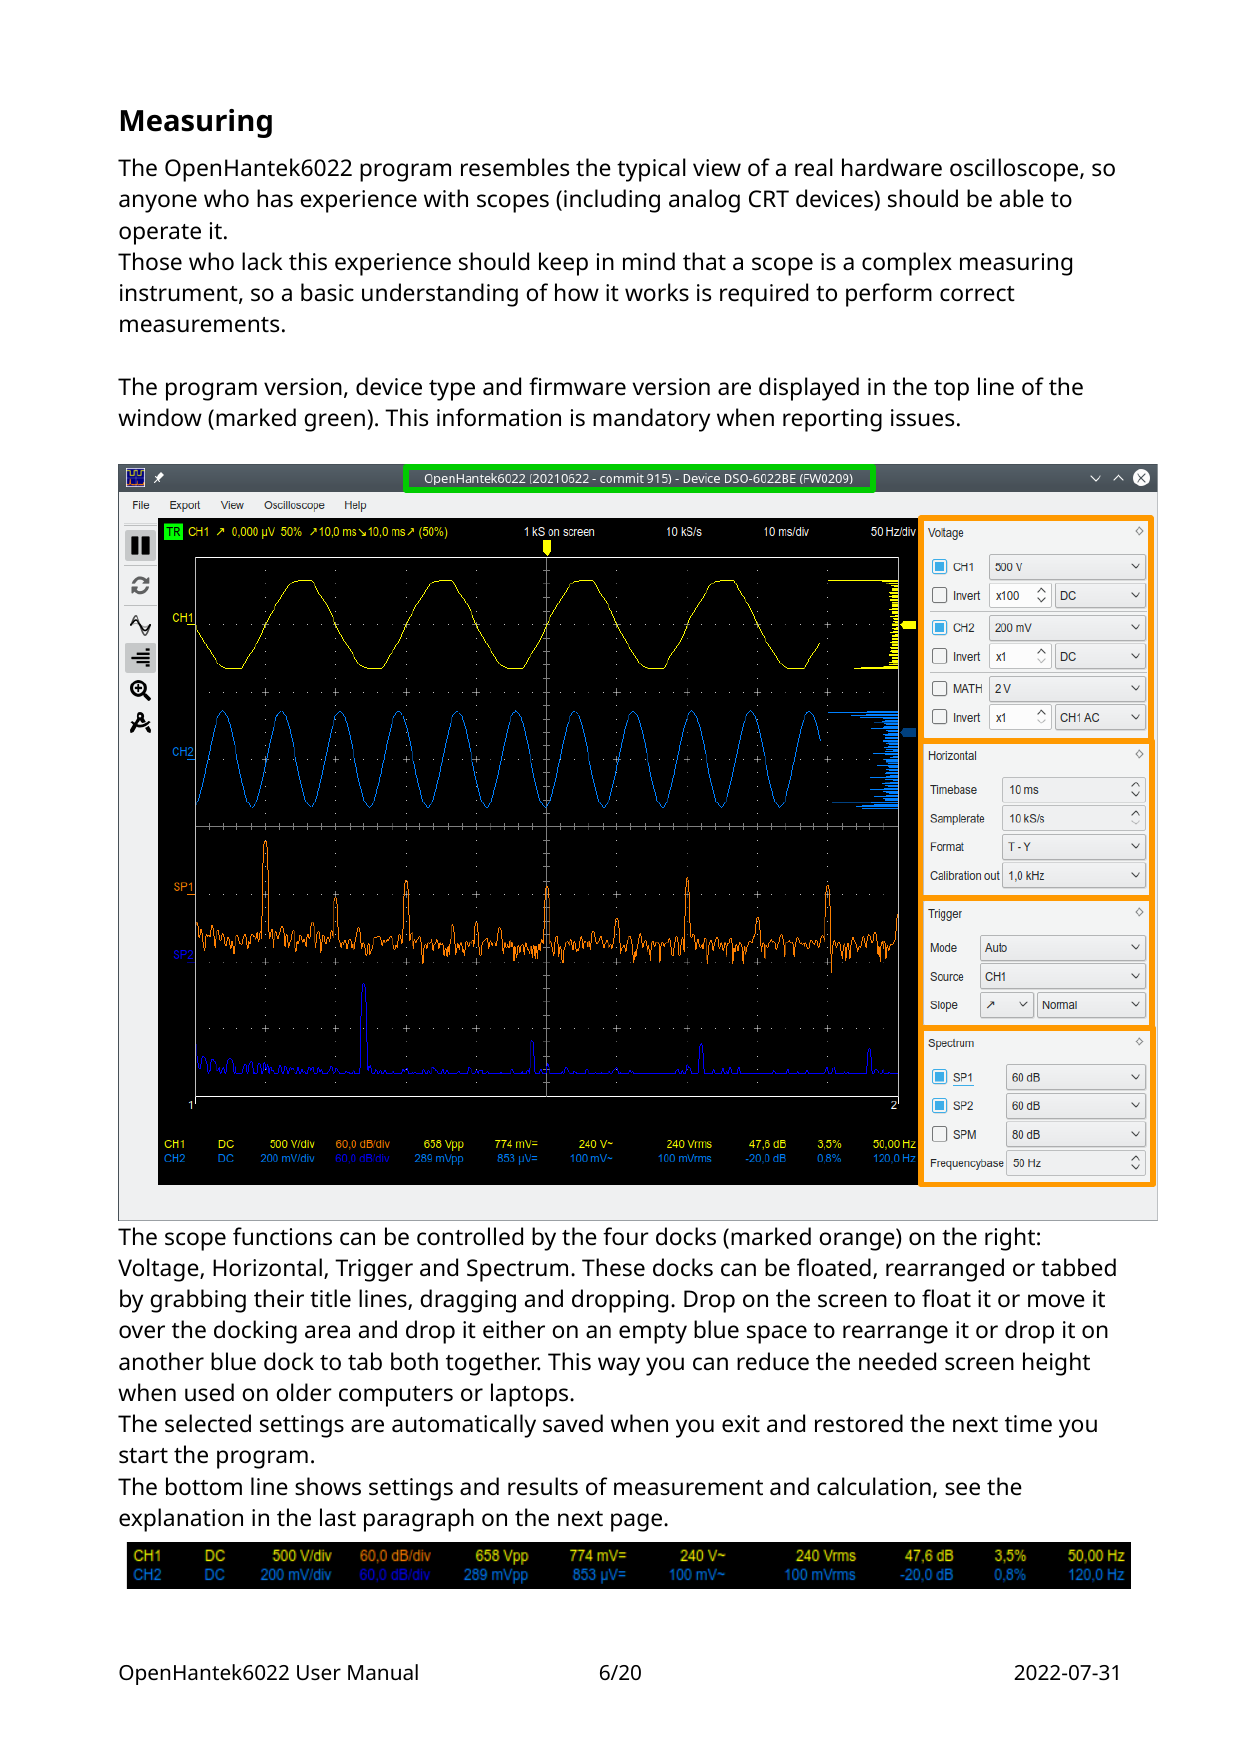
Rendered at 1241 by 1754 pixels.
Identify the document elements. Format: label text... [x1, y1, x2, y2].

text The OpenHantek6022 program resembles the typical view of a real hardware oscilloscope, so anyone who has experience with scopes (including analog CRT devices) should be able to operate it. [118, 152, 1122, 246]
picture [118, 464, 1158, 1221]
picture [409, 470, 870, 487]
text The bottom line shows settings and results of measurement and calculation, see the explanation in the last paragraph on the next page. [118, 1471, 1122, 1533]
subtitle Measuring [118, 100, 1122, 140]
picture [126, 1542, 1131, 1589]
text Those who lack this experience should keep in mind that a scope is a complex measuring instrument, so a basic understanding of how it works is required to perform correct measurements. [118, 246, 1122, 340]
text The scope functions can be controlled by the four docks (marked orange) on the right: Voltage, Horizontal, Trigger and Spectrum. These docks can be floated, rearranged or tabbed by grabbing their title lines, dragging and dropping. Drop on the screen to float it or move it over the docking area and drop it either on an empty blue space to rearrange it or drop it on another blue dock to tab both together. This way you can reduce the needed screen height when used on older computers or laptops. The selected settings are automatically saved when you exit and restored the next time you start the program. [118, 1221, 1122, 1471]
text The program version, device type and firmware version are displayed in the top line of the window (marked green). This information is mandatory when reporting issues. [118, 371, 1122, 433]
